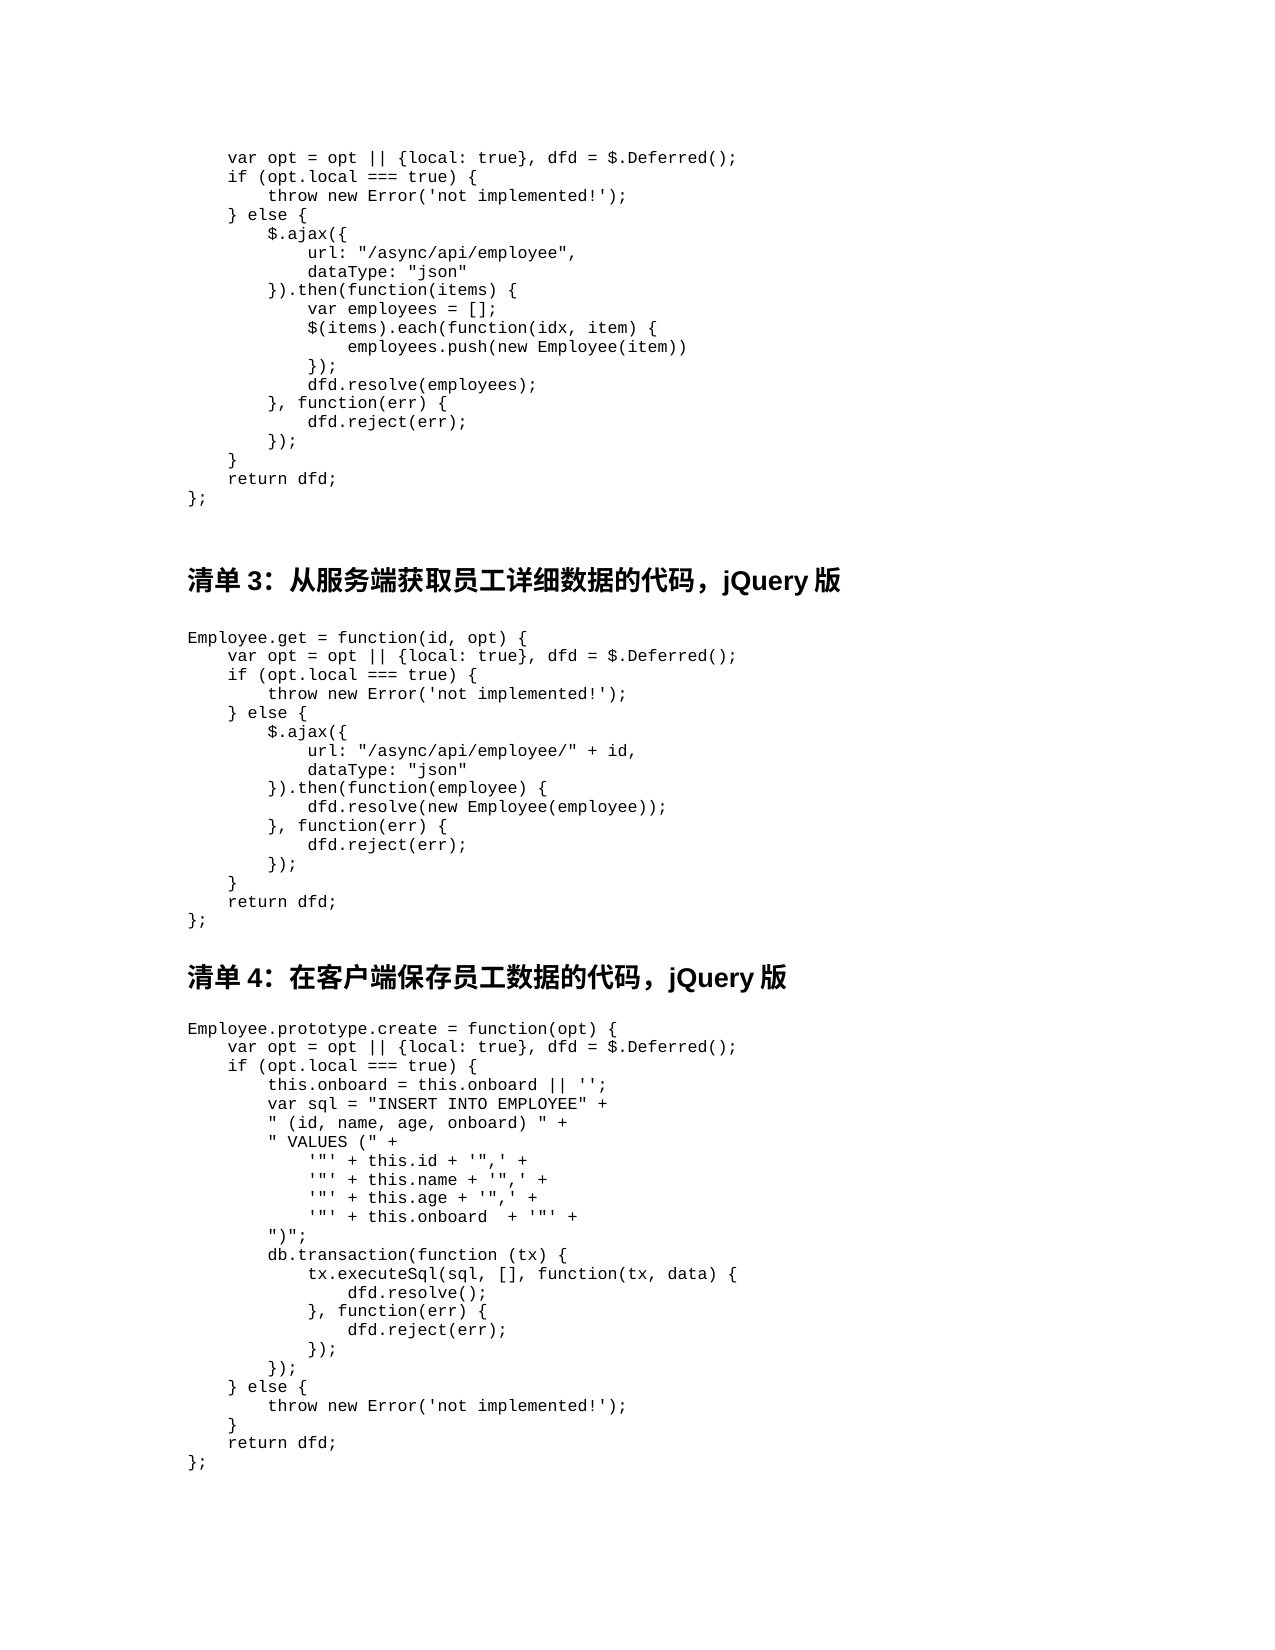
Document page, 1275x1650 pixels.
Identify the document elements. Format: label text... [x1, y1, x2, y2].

text dfd.reject(err); [187, 837, 1097, 855]
text }); [187, 357, 1097, 376]
text Employee.prototype.create = function(opt) { [187, 1020, 1097, 1039]
text }); [187, 1359, 1097, 1378]
text }, function(err) { [187, 395, 1097, 414]
text if (opt.local === true) { [187, 1058, 1097, 1077]
text }, function(err) { [187, 818, 1097, 837]
text dfd.resolve(); [187, 1284, 1097, 1303]
text throw new Error('not implemented!'); [187, 188, 1097, 207]
text $(items).each(function(idx, item) { [187, 320, 1097, 338]
text $.ajax({ [187, 723, 1097, 742]
text dataType: "json" [187, 761, 1097, 780]
text " (id, name, age, onboard) " + [187, 1114, 1097, 1133]
text dfd.resolve(new Employee(employee)); [187, 799, 1097, 818]
text }).then(function(employee) { [187, 780, 1097, 799]
text }).then(function(items) { [187, 282, 1097, 301]
text } else { [187, 704, 1097, 723]
text dfd.resolve(employees); [187, 376, 1097, 395]
text this.onboard = this.onboard || ''; [187, 1077, 1097, 1096]
text '"' + this.name + '",' + [187, 1171, 1097, 1190]
text '"' + this.id + '",' + [187, 1152, 1097, 1171]
text } [187, 1416, 1097, 1435]
text }, function(err) { [187, 1303, 1097, 1322]
text return dfd; [187, 471, 1097, 489]
text }; [187, 1454, 1097, 1473]
text } else { [187, 1378, 1097, 1397]
text ")"; [187, 1228, 1097, 1246]
text return dfd; [187, 893, 1097, 912]
text }); [187, 1341, 1097, 1359]
text var opt = opt || {local: true}, dfd = $.Deferred(); [187, 648, 1097, 667]
text '"' + this.age + '",' + [187, 1190, 1097, 1209]
text db.transaction(function (tx) { [187, 1246, 1097, 1265]
text url: "/async/api/employee", [187, 244, 1097, 263]
subtitle 清单3：从服务端获取员工详细数据的代码，jQuery版 [187, 558, 1097, 598]
text } [187, 452, 1097, 471]
text } [187, 874, 1097, 893]
text " VALUES (" + [187, 1133, 1097, 1152]
text }); [187, 855, 1097, 874]
text employees.push(new Employee(item)) [187, 338, 1097, 357]
text dataType: "json" [187, 263, 1097, 282]
text }; [187, 912, 1097, 931]
text throw new Error('not implemented!'); [187, 686, 1097, 704]
text tx.executeSql(sql, [], function(tx, data) { [187, 1265, 1097, 1284]
text var sql = "INSERT INTO EMPLOYEE" + [187, 1096, 1097, 1114]
text var opt = opt || {local: true}, dfd = $.Deferred(); [187, 1039, 1097, 1058]
subtitle 清单4：在客户端保存员工数据的代码，jQuery版 [187, 956, 1097, 995]
text throw new Error('not implemented!'); [187, 1397, 1097, 1416]
text var employees = []; [187, 301, 1097, 320]
text url: "/async/api/employee/" + id, [187, 742, 1097, 761]
text if (opt.local === true) { [187, 667, 1097, 686]
text dfd.reject(err); [187, 414, 1097, 433]
text if (opt.local === true) { [187, 169, 1097, 188]
text dfd.reject(err); [187, 1322, 1097, 1341]
text }); [187, 433, 1097, 452]
text var opt = opt || {local: true}, dfd = $.Deferred(); [187, 150, 1097, 169]
text '"' + this.onboard + '"' + [187, 1209, 1097, 1228]
text return dfd; [187, 1435, 1097, 1454]
text $.ajax({ [187, 225, 1097, 244]
text }; [187, 489, 1097, 508]
text Employee.get = function(id, opt) { [187, 629, 1097, 648]
text } else { [187, 207, 1097, 225]
